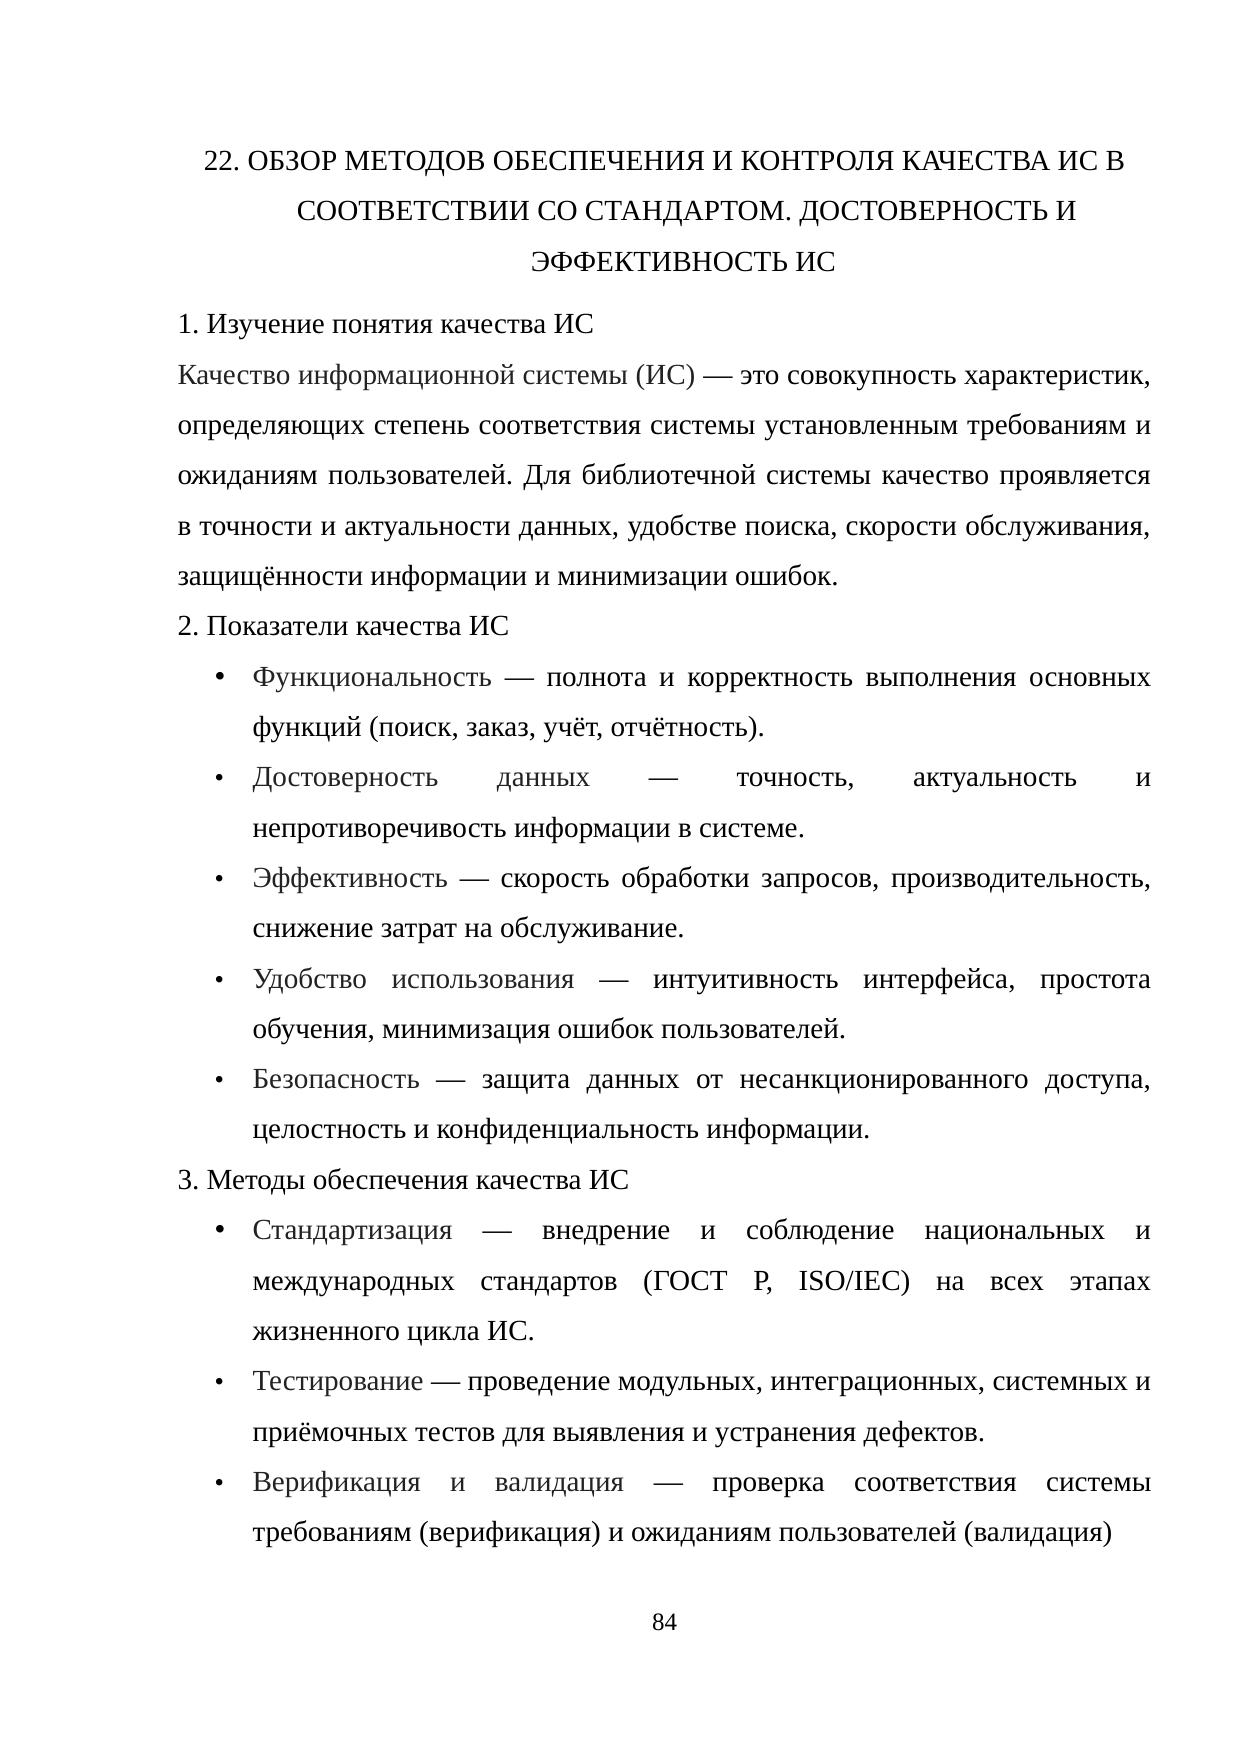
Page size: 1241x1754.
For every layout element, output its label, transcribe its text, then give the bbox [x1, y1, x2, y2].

text 1. Изучение понятия качества ИС [177, 307, 1152, 340]
list Эффективность — скорость обработки запросов, производительность, снижение затрат на обслуживание. [215, 860, 1152, 944]
list Удобство использования — интуитивность интерфейса, простота обучения, минимизация ошибок пользователей. [215, 961, 1152, 1044]
list Достоверность данных — точность, актуальность и непротиворечивость информации в системе. [215, 759, 1152, 843]
list Функциональность — полнота и корректность выполнения основных функций (поиск, заказ, учёт, отчётность). [215, 659, 1152, 743]
text 2. Показатели качества ИС [177, 608, 1152, 642]
subtitle 22. ОБЗОР МЕТОДОВ ОБЕСПЕЧЕНИЯ И КОНТРОЛЯ КАЧЕСТВА ИС В СООТВЕТСТВИИ СО СТАНДАРТОМ. ДОСТОВЕРНОСТЬ И ЭФФЕКТИВНОСТЬ ИС [177, 143, 1152, 277]
list Тестирование — проведение модульных, интеграционных, системных и приёмочных тестов для выявления и устранения дефектов. [215, 1363, 1152, 1447]
list Верификация и валидация — проверка соответствия системы требованиям (верификация) и ожиданиям пользователей (валидация) [215, 1464, 1152, 1548]
text 3. Методы обеспечения качества ИС [177, 1162, 1152, 1196]
list Безопасность — защита данных от несанкционированного доступа, целостность и конфиденциальность информации. [215, 1061, 1152, 1145]
list Стандартизация — внедрение и соблюдение национальных и международных стандартов (ГОСТ Р, ISO/IEC) на всех этапах жизненного цикла ИС. [215, 1212, 1152, 1347]
text Качество информационной системы (ИС) — это совокупность характеристик, определяющих степень соответствия системы установленным требованиям и ожиданиям пользователей. Для библиотечной системы качество проявляется в точности и актуальности данных, удобстве поиска, скорости обслуживания, защищённости информации и минимизации ошибок. [177, 357, 1152, 592]
